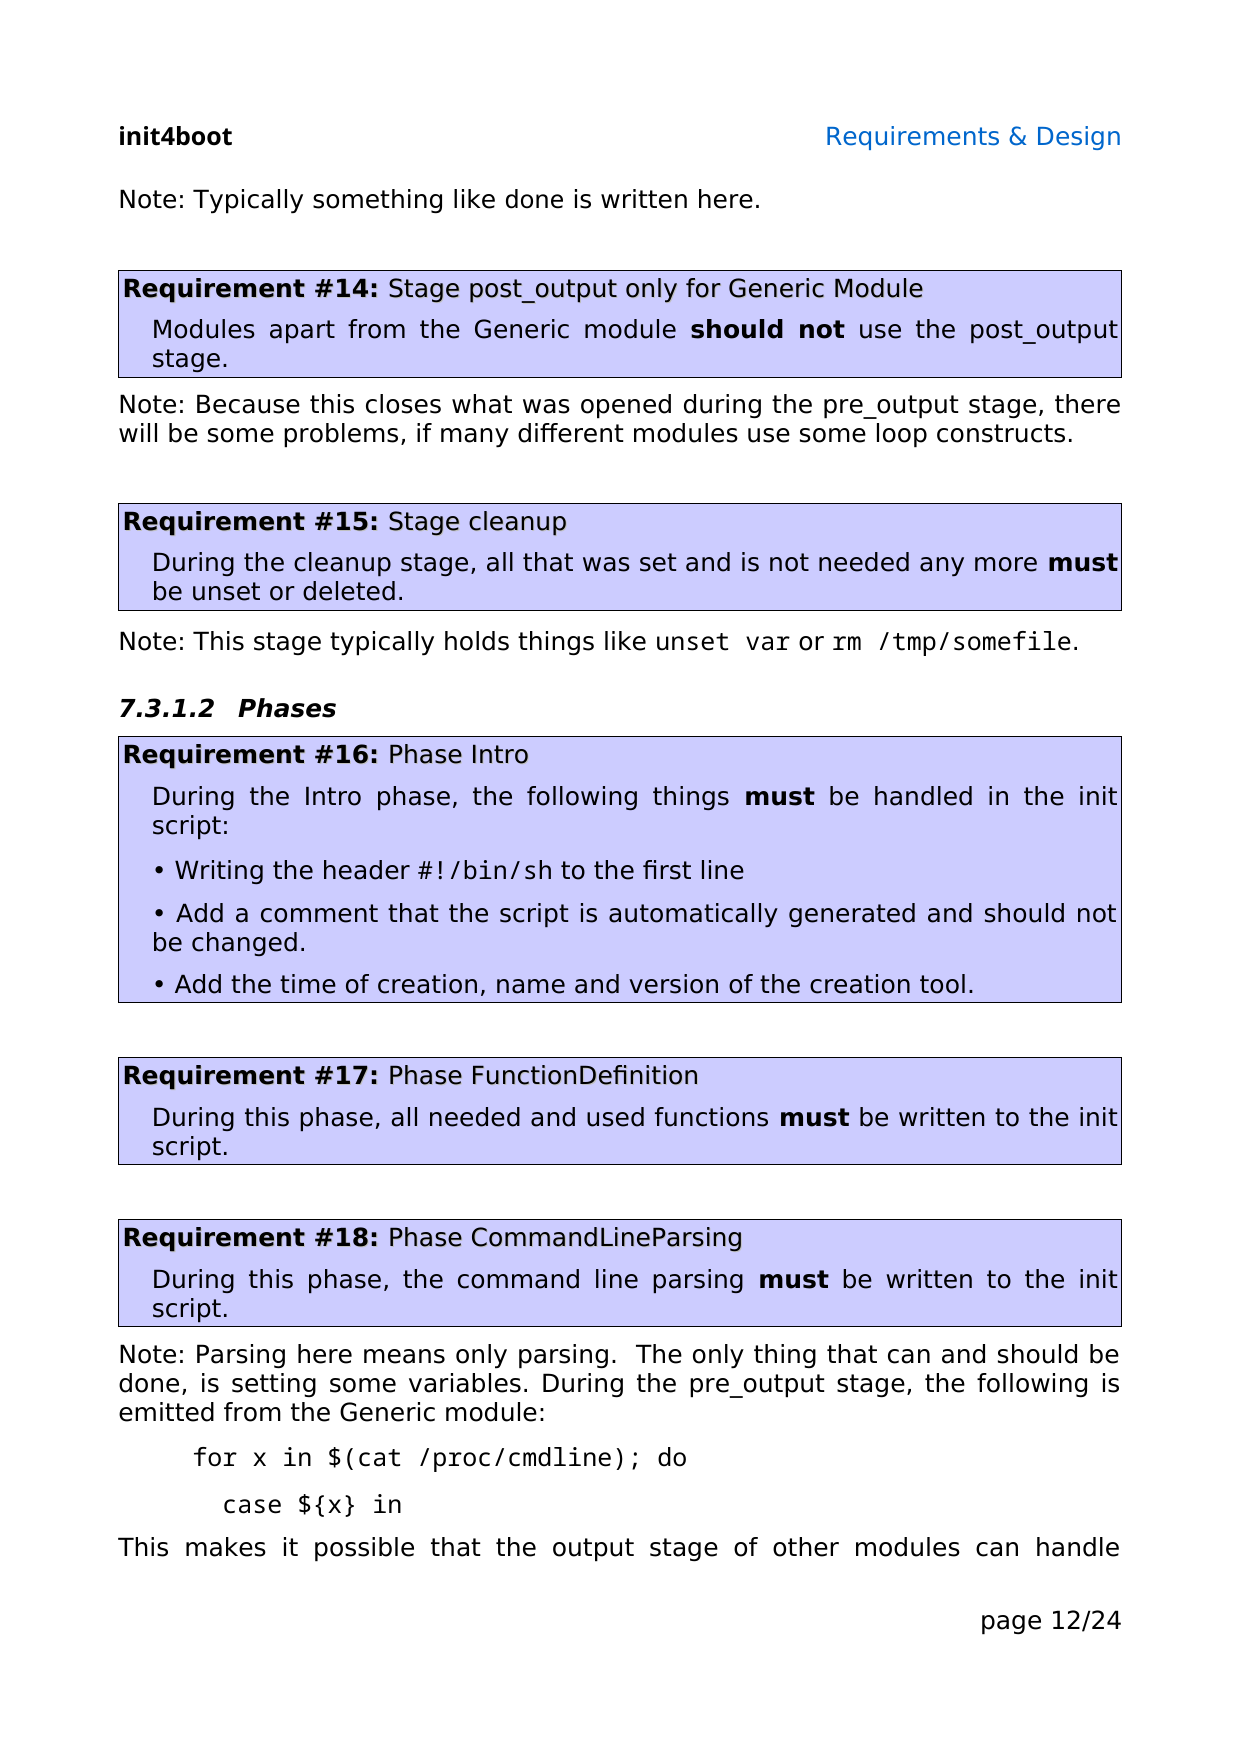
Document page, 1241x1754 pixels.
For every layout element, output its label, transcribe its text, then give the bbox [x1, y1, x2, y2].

list • Writing the header #!/bin/sh to the first line [119, 849, 1121, 887]
list During the Intro phase, the following things must be handled in the init script: [119, 778, 1121, 840]
text Note: Parsing here means only parsing. The only thing that can and should be done, is setting some variables. During the pre_output stage, the following is emitted from the Generic module: [118, 1340, 1122, 1427]
text Note: Because this closes what was opened during the pre_output stage, there will be some problems, if many different modules use some loop constructs. [118, 390, 1122, 449]
list Phase Intro [119, 737, 1121, 769]
list During the cleanup stage, all that was set and is not needed any more must be unset or deleted. [119, 544, 1121, 610]
text Note: Typically something like done is written here. [118, 182, 1122, 216]
list Phase FunctionDefinition [119, 1058, 1121, 1090]
text for x in $(cat /proc/cmdline); do [192, 1440, 1122, 1474]
list • Add the time of creation, name and version of the creation tool. [119, 966, 1121, 1002]
list • Add a comment that the script is automatically generated and should not be changed. [119, 895, 1121, 957]
list Modules apart from the Generic module should not use the post_output stage. [119, 312, 1121, 377]
list Phase CommandLineParsing [119, 1220, 1121, 1252]
text case ${x} in [192, 1486, 1122, 1520]
list Stage post_output only for Generic Module [119, 271, 1121, 303]
text Note: This stage typically holds things like unset var or rm /tmp/somefile. [118, 623, 1122, 657]
list During this phase, the command line parsing must be written to the init script. [119, 1261, 1121, 1326]
text This makes it possible that the output stage of other modules can handle [118, 1533, 1122, 1562]
list Stage cleanup [119, 504, 1121, 536]
list During this phase, all needed and used functions must be written to the init script. [119, 1099, 1121, 1164]
subtitle Phases [118, 695, 1122, 724]
